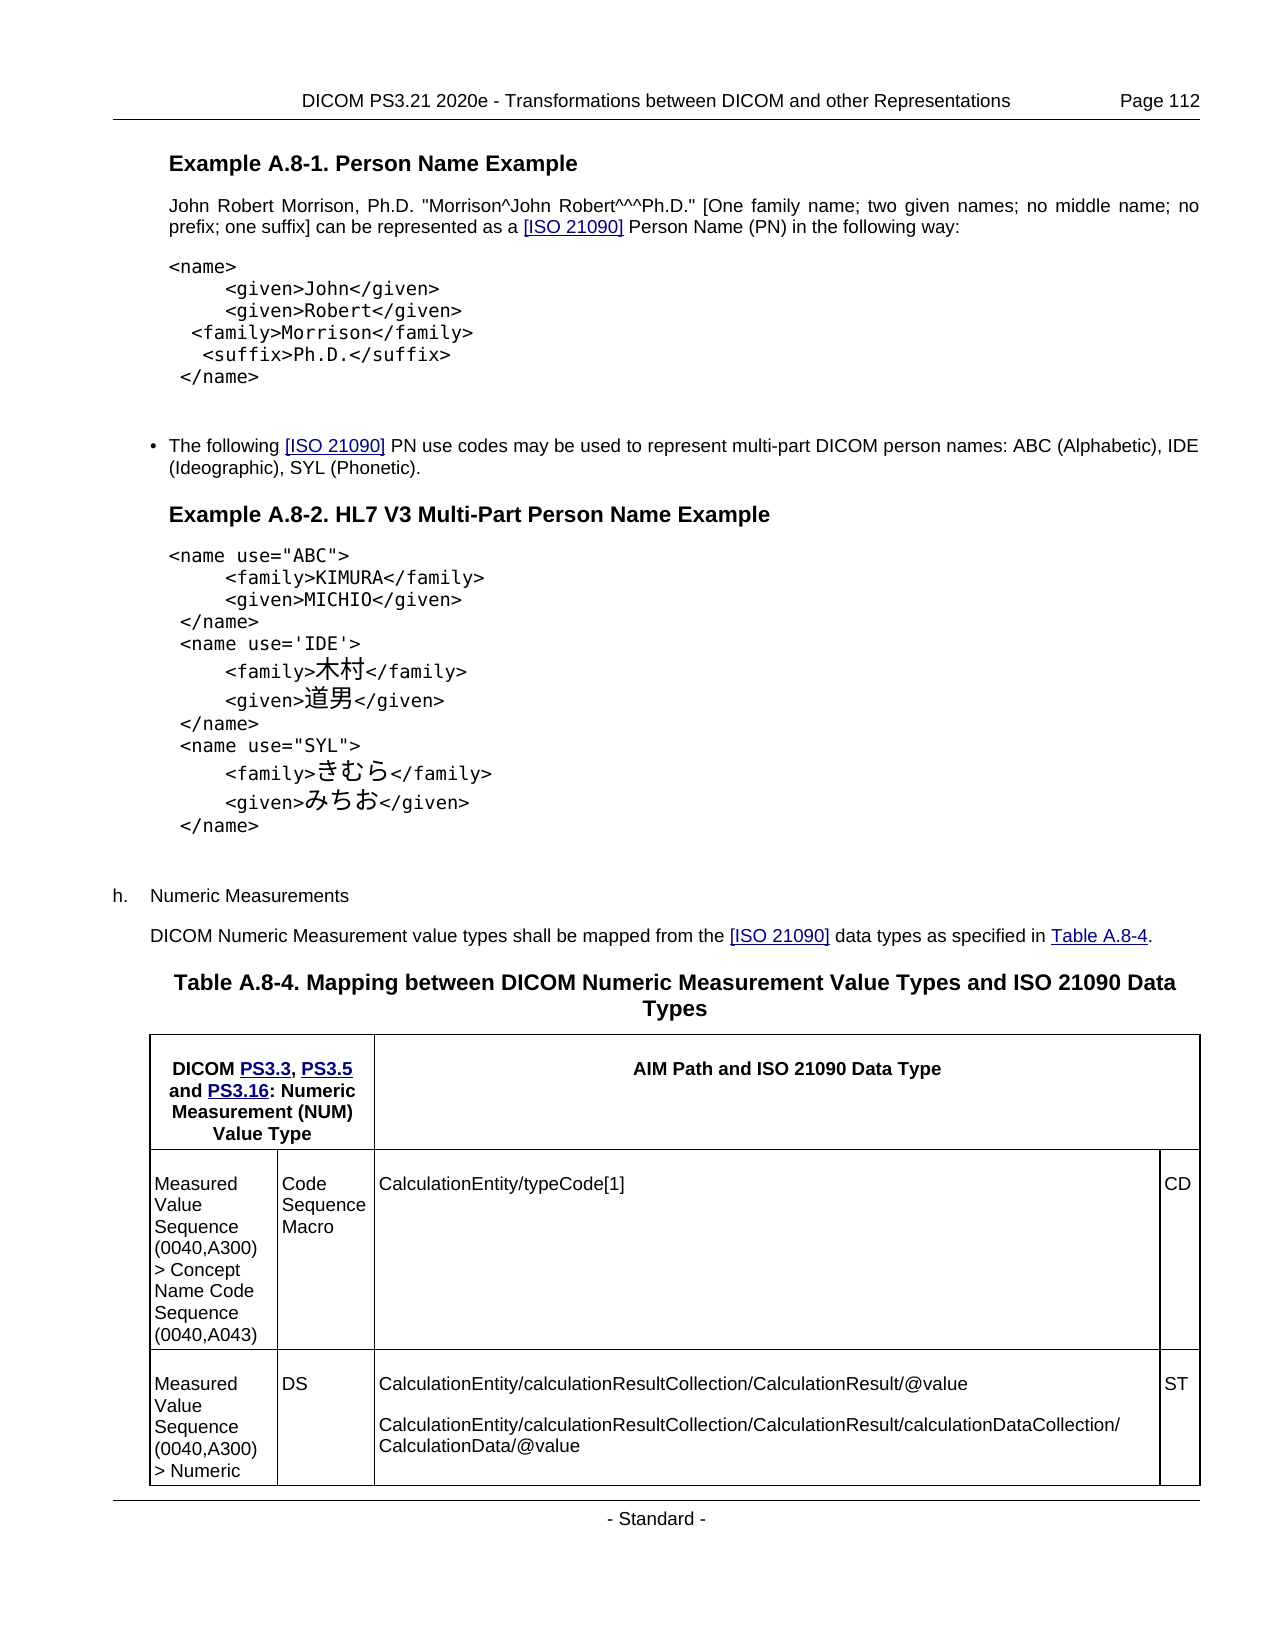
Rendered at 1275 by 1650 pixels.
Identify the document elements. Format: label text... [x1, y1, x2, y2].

table_cell Code Sequence Macro [278, 1150, 374, 1349]
table_cell Measured Value Sequence (0040,A300) > Numeric [151, 1350, 277, 1485]
table_cell DS [278, 1350, 374, 1485]
text <name> <given>John</given> <given>Robert</given> <family>Morrison</family> <suffix>Ph.D.</suffix> </name> [169, 256, 1200, 416]
text Table A.8-4. Mapping between DICOM Numeric Measurement Value Types and ISO 21090 Data Types [150, 969, 1200, 1021]
text Example A.8-2. HL7 V3 Multi-Part Person Name Example [169, 501, 1200, 527]
text John Robert Morrison, Ph.D. "Morrison^John Robert^^^Ph.D." [One family name; two given names; no middle name; no prefix; one suffix] can be represented as a [ISO 21090] Person Name (PN) in the following way: [169, 194, 1200, 238]
table_cell CD [1161, 1150, 1199, 1349]
table_header DICOM PS3.3, PS3.5 and PS3.16: Numeric Measurement (NUM) Value Type [151, 1035, 374, 1148]
table_cell Measured Value Sequence (0040,A300) > Concept Name Code Sequence (0040,A043) [151, 1150, 277, 1349]
text DICOM Numeric Measurement value types shall be mapped from the [ISO 21090] data types as specified in Table A.8-4. [150, 925, 1200, 946]
table_cell CalculationEntity/​calculationResultCollection/​CalculationResult/​​@value CalculationEntity/​calculationResultCollection/​CalculationResult/​​calculationDataCollection/​CalculationData/​@value [375, 1350, 1159, 1485]
table_header AIM Path and ISO 21090 Data Type [375, 1035, 1199, 1148]
text <name use="ABC"> <family>KIMURA</family> <given>MICHIO</given> </name> <name use='IDE'> <family>木村</family> <given>道男</given> </name> <name use="SYL"> <family>きむら</family> <given>みちお</given> </name> [169, 545, 1200, 866]
table_cell ST [1161, 1350, 1199, 1485]
text h. Numeric Measurements [112, 884, 1200, 906]
text • The following [ISO 21090] PN use codes may be used to represent multi-part DICOM person names: ABC (Alphabetic), IDE (Ideographic), SYL (Phonetic). [150, 435, 1200, 478]
table_cell CalculationEntity/​typeCode[1] [375, 1150, 1159, 1349]
text Example A.8-1. Person Name Example [169, 150, 1200, 176]
